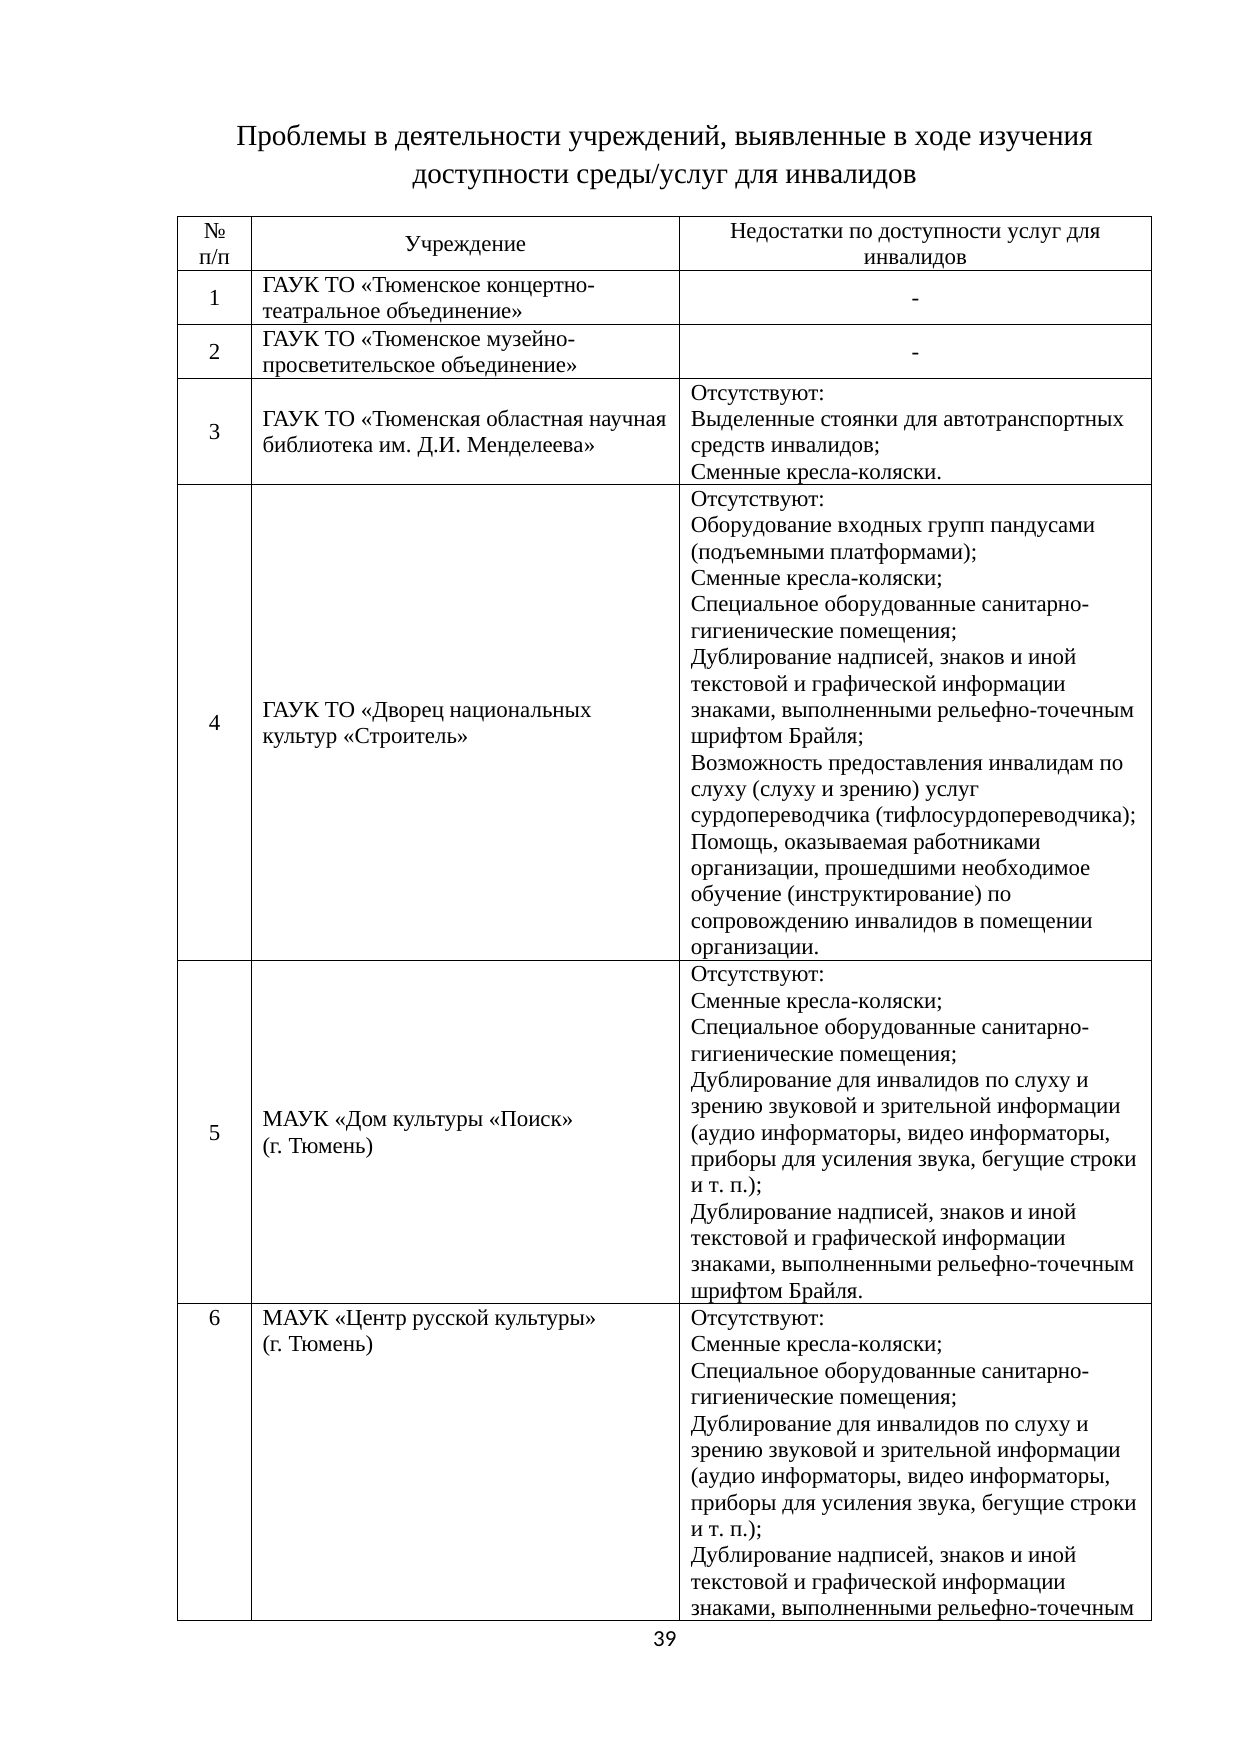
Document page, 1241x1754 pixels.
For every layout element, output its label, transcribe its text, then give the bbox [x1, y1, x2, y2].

table_cell Отсутствуют: Выделенные стоянки для автотранспортных средств инвалидов; Сменные кресла-коляски. [680, 379, 1151, 484]
table_cell 4 [178, 485, 251, 959]
table_cell - [680, 325, 1151, 378]
table_cell ГАУК ТО «Тюменское концертно-театральное объединение» [252, 271, 679, 324]
table_cell ГАУК ТО «Тюменская областная научная библиотека им. Д.И. Менделеева» [252, 379, 679, 484]
text Проблемы в деятельности учреждений, выявленные в ходе изучения доступности среды/услуг для инвалидов [177, 118, 1152, 190]
table_cell 6 [178, 1304, 251, 1620]
table_cell 3 [178, 379, 251, 484]
table_cell 1 [178, 271, 251, 324]
table_cell ГАУК ТО «Тюменское музейно-просветительское объединение» [252, 325, 679, 378]
table_cell МАУК «Дом культуры «Поиск» (г. Тюмень) [252, 961, 679, 1303]
table_header Учреждение [252, 217, 679, 270]
table_cell МАУК «Центр русской культуры» (г. Тюмень) [252, 1304, 679, 1620]
table_cell Отсутствуют: Сменные кресла-коляски; Специальное оборудованные санитарно-гигиенические помещения; Дублирование для инвалидов по слуху и зрению звуковой и зрительной информации (аудио информаторы, видео информаторы, приборы для усиления звука, бегущие строки и т. п.); Дублирование надписей, знаков и иной текстовой и графической информации знаками, выполненными рельефно-точечным шрифтом Брайля. [680, 961, 1151, 1303]
table_header № п/п [178, 217, 251, 270]
table_cell ГАУК ТО «Дворец национальных культур «Строитель» [252, 485, 679, 959]
table_cell Отсутствуют: Сменные кресла-коляски; Специальное оборудованные санитарно-гигиенические помещения; Дублирование для инвалидов по слуху и зрению звуковой и зрительной информации (аудио информаторы, видео информаторы, приборы для усиления звука, бегущие строки и т. п.); Дублирование надписей, знаков и иной текстовой и графической информации знаками, выполненными рельефно-точечным [680, 1304, 1151, 1620]
table_cell 2 [178, 325, 251, 378]
table_cell - [680, 271, 1151, 324]
table_cell 5 [178, 961, 251, 1303]
table_cell Отсутствуют: Оборудование входных групп пандусами (подъемными платформами); Сменные кресла-коляски; Специальное оборудованные санитарно-гигиенические помещения; Дублирование надписей, знаков и иной текстовой и графической информации знаками, выполненными рельефно-точечным шрифтом Брайля; Возможность предоставления инвалидам по слуху (слуху и зрению) услуг сурдопереводчика (тифлосурдопереводчика); Помощь, оказываемая работниками организации, прошедшими необходимое обучение (инструктирование) по сопровождению инвалидов в помещении организации. [680, 485, 1151, 959]
table_header Недостатки по доступности услуг для инвалидов [680, 217, 1151, 270]
